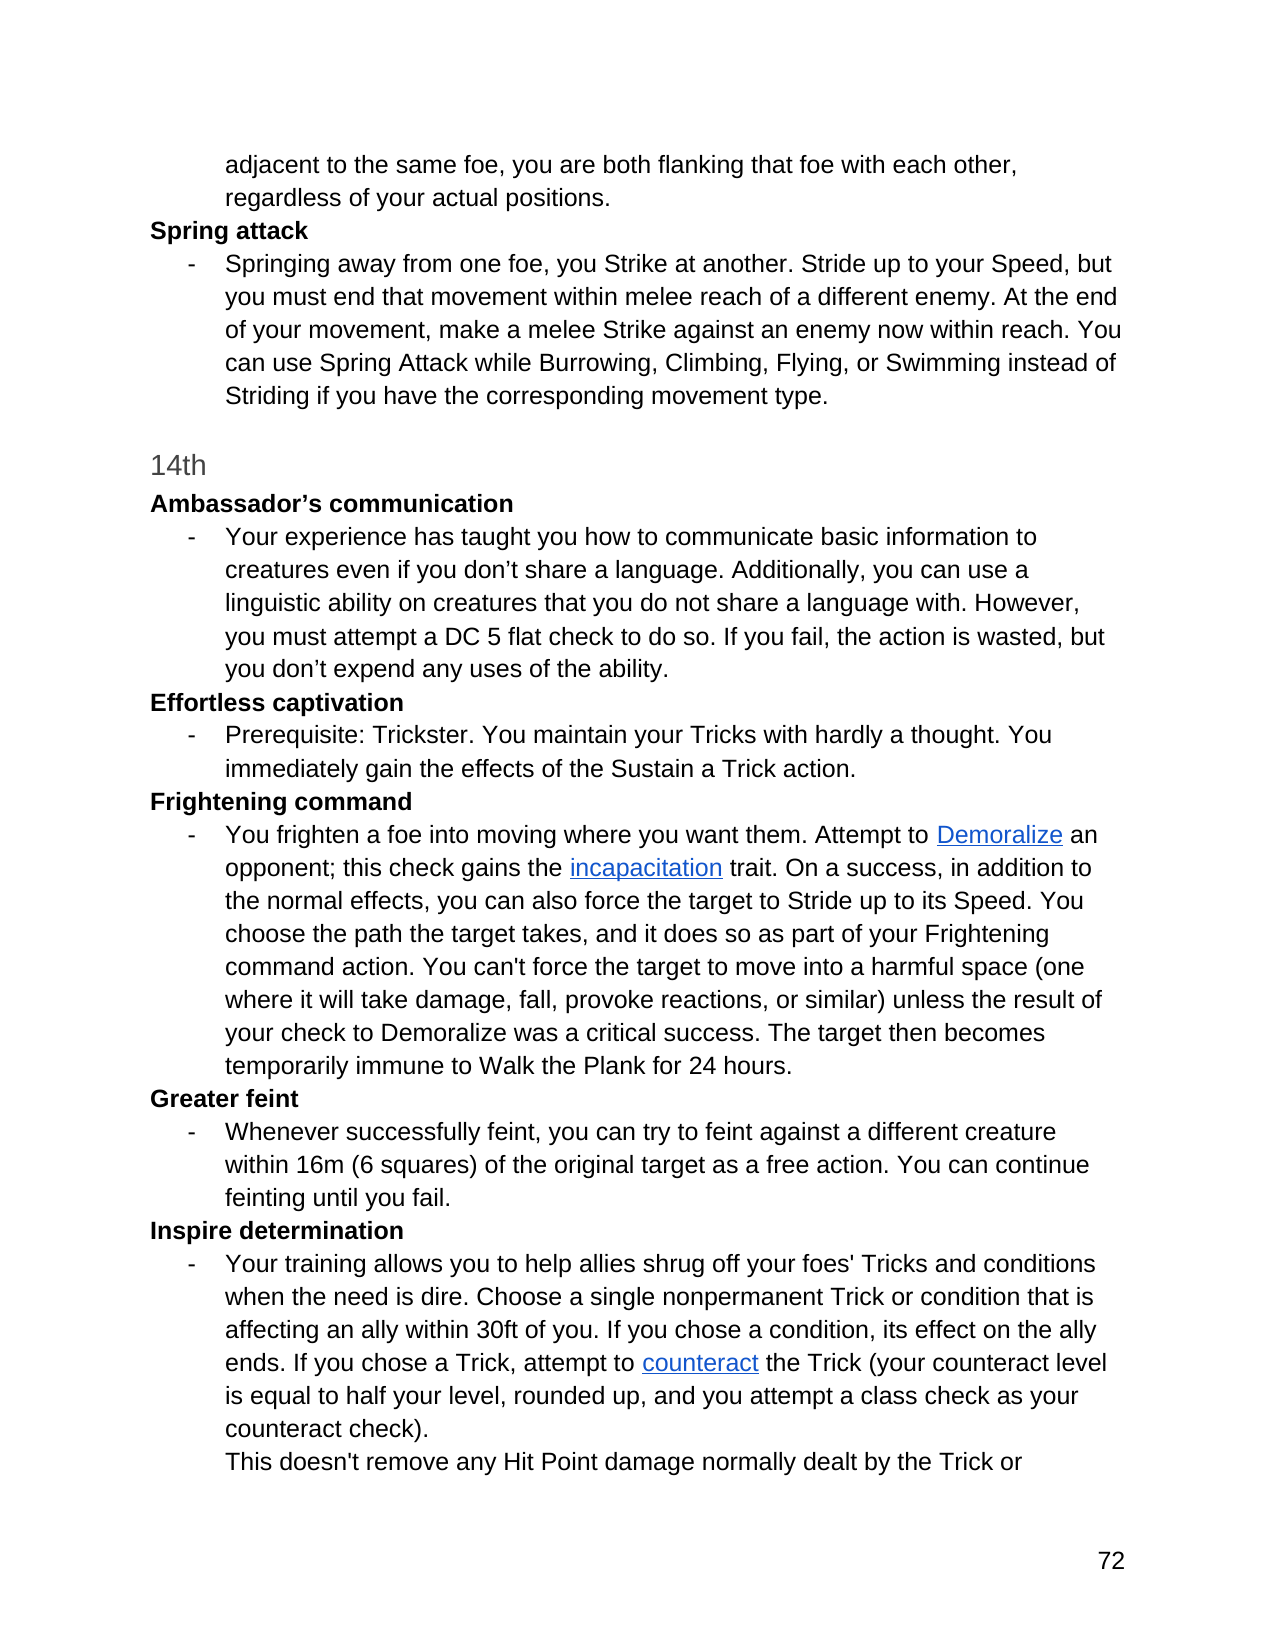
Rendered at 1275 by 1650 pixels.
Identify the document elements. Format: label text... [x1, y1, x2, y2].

subtitle 14th [150, 447, 1125, 481]
text Ambassador’s communication [150, 489, 1125, 518]
text Effortless captivation [150, 687, 1125, 716]
list adjacent to the same foe, you are both flanking that foe with each other, regardless of your actual positions. [187, 150, 1125, 212]
list Your training allows you to help allies shrug off your foes' Tricks and conditions when the need is dire. Choose a single nonpermanent Trick or condition that is affecting an ally within 30ft of you. If you chose a condition, its effect on the ally ends. If you chose a Trick, attempt to counteract the Trick (your counteract level is equal to half your level, rounded up, and you attempt a class check as your counteract check). [187, 1249, 1125, 1443]
list You frighten a foe into moving where you want them. Attempt to Demoralize an opponent; this check gains the incapacitation trait. On a success, in addition to the normal effects, you can also force the target to Stride up to its Speed. You choose the path the target takes, and it does so as part of your Frightening command action. You can't force the target to move into a harmful space (one where it will take damage, fall, provoke reactions, or similar) unless the result of your check to Demoralize was a critical success. The target then becomes temporarily immune to Walk the Plank for 24 hours. [187, 819, 1125, 1079]
list Springing away from one foe, you Strike at another. Stride up to your Speed, but you must end that movement within melee reach of a different enemy. At the end of your movement, make a melee Strike against an enemy now within reach. You can use Spring Attack while Burrowing, Climbing, Flying, or Swimming instead of Striding if you have the corresponding movement type. [187, 249, 1125, 410]
text This doesn't remove any Hit Point damage normally dealt by the Trick or [225, 1447, 1125, 1476]
text Spring attack [150, 216, 1125, 245]
list Your experience has taught you how to communicate basic information to creatures even if you don’t share a language. Additionally, you can use a linguistic ability on creatures that you do not share a language with. However, you must attempt a DC 5 flat check to do so. If you fail, the action is wasted, but you don’t expend any uses of the ability. [187, 522, 1125, 683]
text Greater feint [150, 1084, 1125, 1112]
list Prerequisite: Trickster. You maintain your Tricks with hardly a thought. You immediately gain the effects of the Sustain a Trick action. [187, 721, 1125, 782]
text Inspire determination [150, 1216, 1125, 1244]
text Frightening command [150, 787, 1125, 815]
list Whenever successfully feint, you can try to feint against a different creature within 16m (6 squares) of the original target as a free action. You can continue feinting until you fail. [187, 1117, 1125, 1212]
